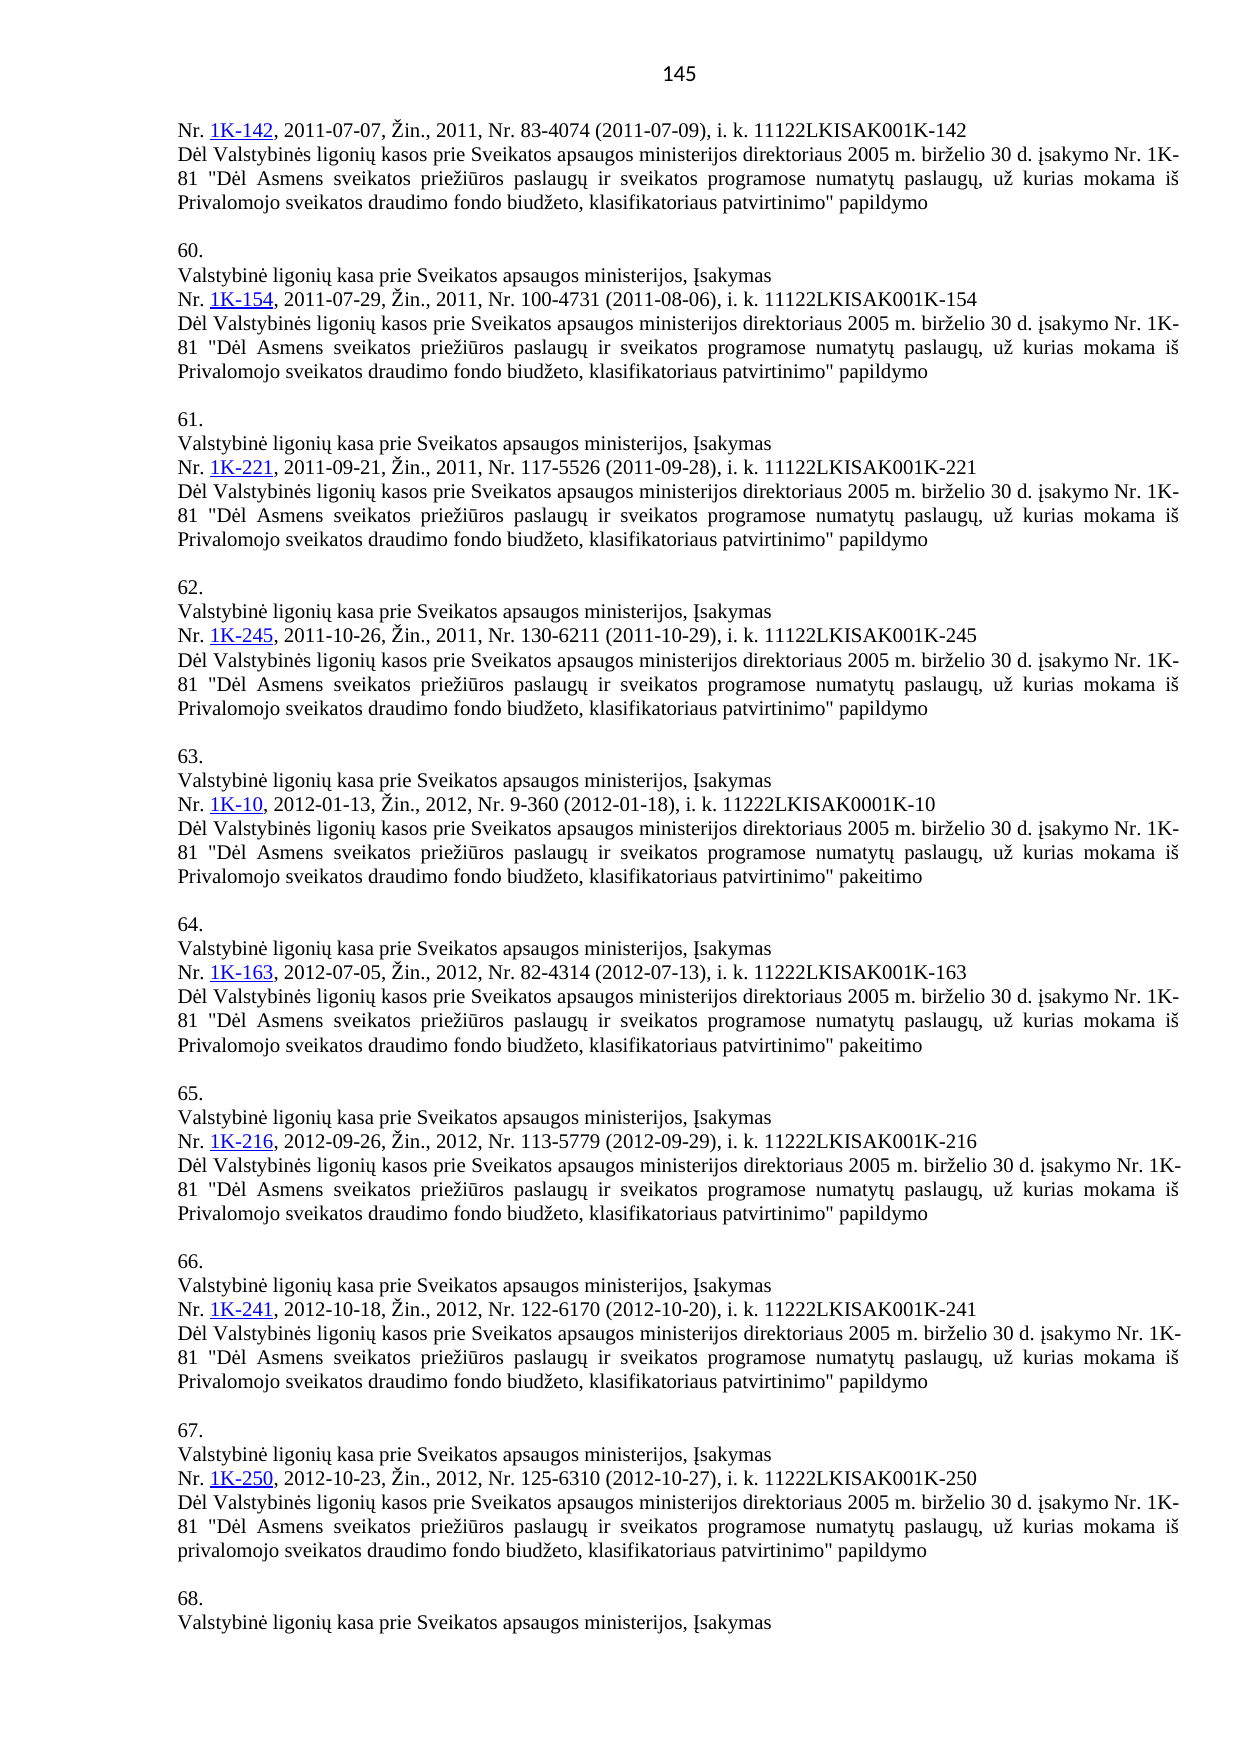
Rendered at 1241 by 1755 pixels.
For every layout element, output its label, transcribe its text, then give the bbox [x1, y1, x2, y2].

text Nr. 1K-250, 2012-10-23, Žin., 2012, Nr. 125-6310 (2012-10-27), i. k. 11222LKISAK001K-250 [177, 1466, 1181, 1490]
text 61. [177, 407, 1181, 431]
text 66. [177, 1249, 1181, 1273]
text Valstybinė ligonių kasa prie Sveikatos apsaugos ministerijos, Įsakymas [177, 936, 1181, 960]
text Dėl Valstybinės ligonių kasos prie Sveikatos apsaugos ministerijos direktoriaus 2005 m. birželio 30 d. įsakymo Nr. 1K-81 "Dėl Asmens sveikatos priežiūros paslaugų ir sveikatos programose numatytų paslaugų, už kurias mokama iš Privalomojo sveikatos draudimo fondo biudžeto, klasifikatoriaus patvirtinimo" papildymo [177, 479, 1181, 551]
text Dėl Valstybinės ligonių kasos prie Sveikatos apsaugos ministerijos direktoriaus 2005 m. birželio 30 d. įsakymo Nr. 1K-81 "Dėl Asmens sveikatos priežiūros paslaugų ir sveikatos programose numatytų paslaugų, už kurias mokama iš Privalomojo sveikatos draudimo fondo biudžeto, klasifikatoriaus patvirtinimo" papildymo [177, 647, 1181, 720]
text Nr. 1K-163, 2012-07-05, Žin., 2012, Nr. 82-4314 (2012-07-13), i. k. 11222LKISAK001K-163 [177, 960, 1181, 984]
text Nr. 1K-154, 2011-07-29, Žin., 2011, Nr. 100-4731 (2011-08-06), i. k. 11122LKISAK001K-154 [177, 287, 1181, 311]
text 68. [177, 1586, 1181, 1610]
text 64. [177, 912, 1181, 936]
text Valstybinė ligonių kasa prie Sveikatos apsaugos ministerijos, Įsakymas [177, 1105, 1181, 1129]
text Nr. 1K-142, 2011-07-07, Žin., 2011, Nr. 83-4074 (2011-07-09), i. k. 11122LKISAK001K-142 [177, 118, 1181, 142]
text Valstybinė ligonių kasa prie Sveikatos apsaugos ministerijos, Įsakymas [177, 262, 1181, 287]
text Dėl Valstybinės ligonių kasos prie Sveikatos apsaugos ministerijos direktoriaus 2005 m. birželio 30 d. įsakymo Nr. 1K-81 "Dėl Asmens sveikatos priežiūros paslaugų ir sveikatos programose numatytų paslaugų, už kurias mokama iš privalomojo sveikatos draudimo fondo biudžeto, klasifikatoriaus patvirtinimo" papildymo [177, 1490, 1181, 1562]
text Valstybinė ligonių kasa prie Sveikatos apsaugos ministerijos, Įsakymas [177, 599, 1181, 623]
text Dėl Valstybinės ligonių kasos prie Sveikatos apsaugos ministerijos direktoriaus 2005 m. birželio 30 d. įsakymo Nr. 1K-81 "Dėl Asmens sveikatos priežiūros paslaugų ir sveikatos programose numatytų paslaugų, už kurias mokama iš Privalomojo sveikatos draudimo fondo biudžeto, klasifikatoriaus patvirtinimo" papildymo [177, 1321, 1181, 1393]
text Dėl Valstybinės ligonių kasos prie Sveikatos apsaugos ministerijos direktoriaus 2005 m. birželio 30 d. įsakymo Nr. 1K-81 "Dėl Asmens sveikatos priežiūros paslaugų ir sveikatos programose numatytų paslaugų, už kurias mokama iš Privalomojo sveikatos draudimo fondo biudžeto, klasifikatoriaus patvirtinimo" pakeitimo [177, 816, 1181, 888]
text Valstybinė ligonių kasa prie Sveikatos apsaugos ministerijos, Įsakymas [177, 768, 1181, 792]
text Valstybinė ligonių kasa prie Sveikatos apsaugos ministerijos, Įsakymas [177, 431, 1181, 455]
text 67. [177, 1417, 1181, 1442]
text Dėl Valstybinės ligonių kasos prie Sveikatos apsaugos ministerijos direktoriaus 2005 m. birželio 30 d. įsakymo Nr. 1K-81 "Dėl Asmens sveikatos priežiūros paslaugų ir sveikatos programose numatytų paslaugų, už kurias mokama iš Privalomojo sveikatos draudimo fondo biudžeto, klasifikatoriaus patvirtinimo" papildymo [177, 1153, 1181, 1225]
text Dėl Valstybinės ligonių kasos prie Sveikatos apsaugos ministerijos direktoriaus 2005 m. birželio 30 d. įsakymo Nr. 1K-81 "Dėl Asmens sveikatos priežiūros paslaugų ir sveikatos programose numatytų paslaugų, už kurias mokama iš Privalomojo sveikatos draudimo fondo biudžeto, klasifikatoriaus patvirtinimo" papildymo [177, 142, 1181, 214]
text Nr. 1K-221, 2011-09-21, Žin., 2011, Nr. 117-5526 (2011-09-28), i. k. 11122LKISAK001K-221 [177, 455, 1181, 479]
text 63. [177, 744, 1181, 768]
text Valstybinė ligonių kasa prie Sveikatos apsaugos ministerijos, Įsakymas [177, 1610, 1181, 1634]
text 65. [177, 1081, 1181, 1105]
text Nr. 1K-10, 2012-01-13, Žin., 2012, Nr. 9-360 (2012-01-18), i. k. 11222LKISAK0001K-10 [177, 792, 1181, 816]
text 62. [177, 575, 1181, 599]
text Dėl Valstybinės ligonių kasos prie Sveikatos apsaugos ministerijos direktoriaus 2005 m. birželio 30 d. įsakymo Nr. 1K-81 "Dėl Asmens sveikatos priežiūros paslaugų ir sveikatos programose numatytų paslaugų, už kurias mokama iš Privalomojo sveikatos draudimo fondo biudžeto, klasifikatoriaus patvirtinimo" pakeitimo [177, 984, 1181, 1057]
text Nr. 1K-245, 2011-10-26, Žin., 2011, Nr. 130-6211 (2011-10-29), i. k. 11122LKISAK001K-245 [177, 623, 1181, 647]
text Dėl Valstybinės ligonių kasos prie Sveikatos apsaugos ministerijos direktoriaus 2005 m. birželio 30 d. įsakymo Nr. 1K-81 "Dėl Asmens sveikatos priežiūros paslaugų ir sveikatos programose numatytų paslaugų, už kurias mokama iš Privalomojo sveikatos draudimo fondo biudžeto, klasifikatoriaus patvirtinimo" papildymo [177, 311, 1181, 383]
text Valstybinė ligonių kasa prie Sveikatos apsaugos ministerijos, Įsakymas [177, 1273, 1181, 1297]
text Nr. 1K-216, 2012-09-26, Žin., 2012, Nr. 113-5779 (2012-09-29), i. k. 11222LKISAK001K-216 [177, 1129, 1181, 1153]
text 60. [177, 238, 1181, 262]
text Valstybinė ligonių kasa prie Sveikatos apsaugos ministerijos, Įsakymas [177, 1442, 1181, 1466]
text Nr. 1K-241, 2012-10-18, Žin., 2012, Nr. 122-6170 (2012-10-20), i. k. 11222LKISAK001K-241 [177, 1297, 1181, 1321]
